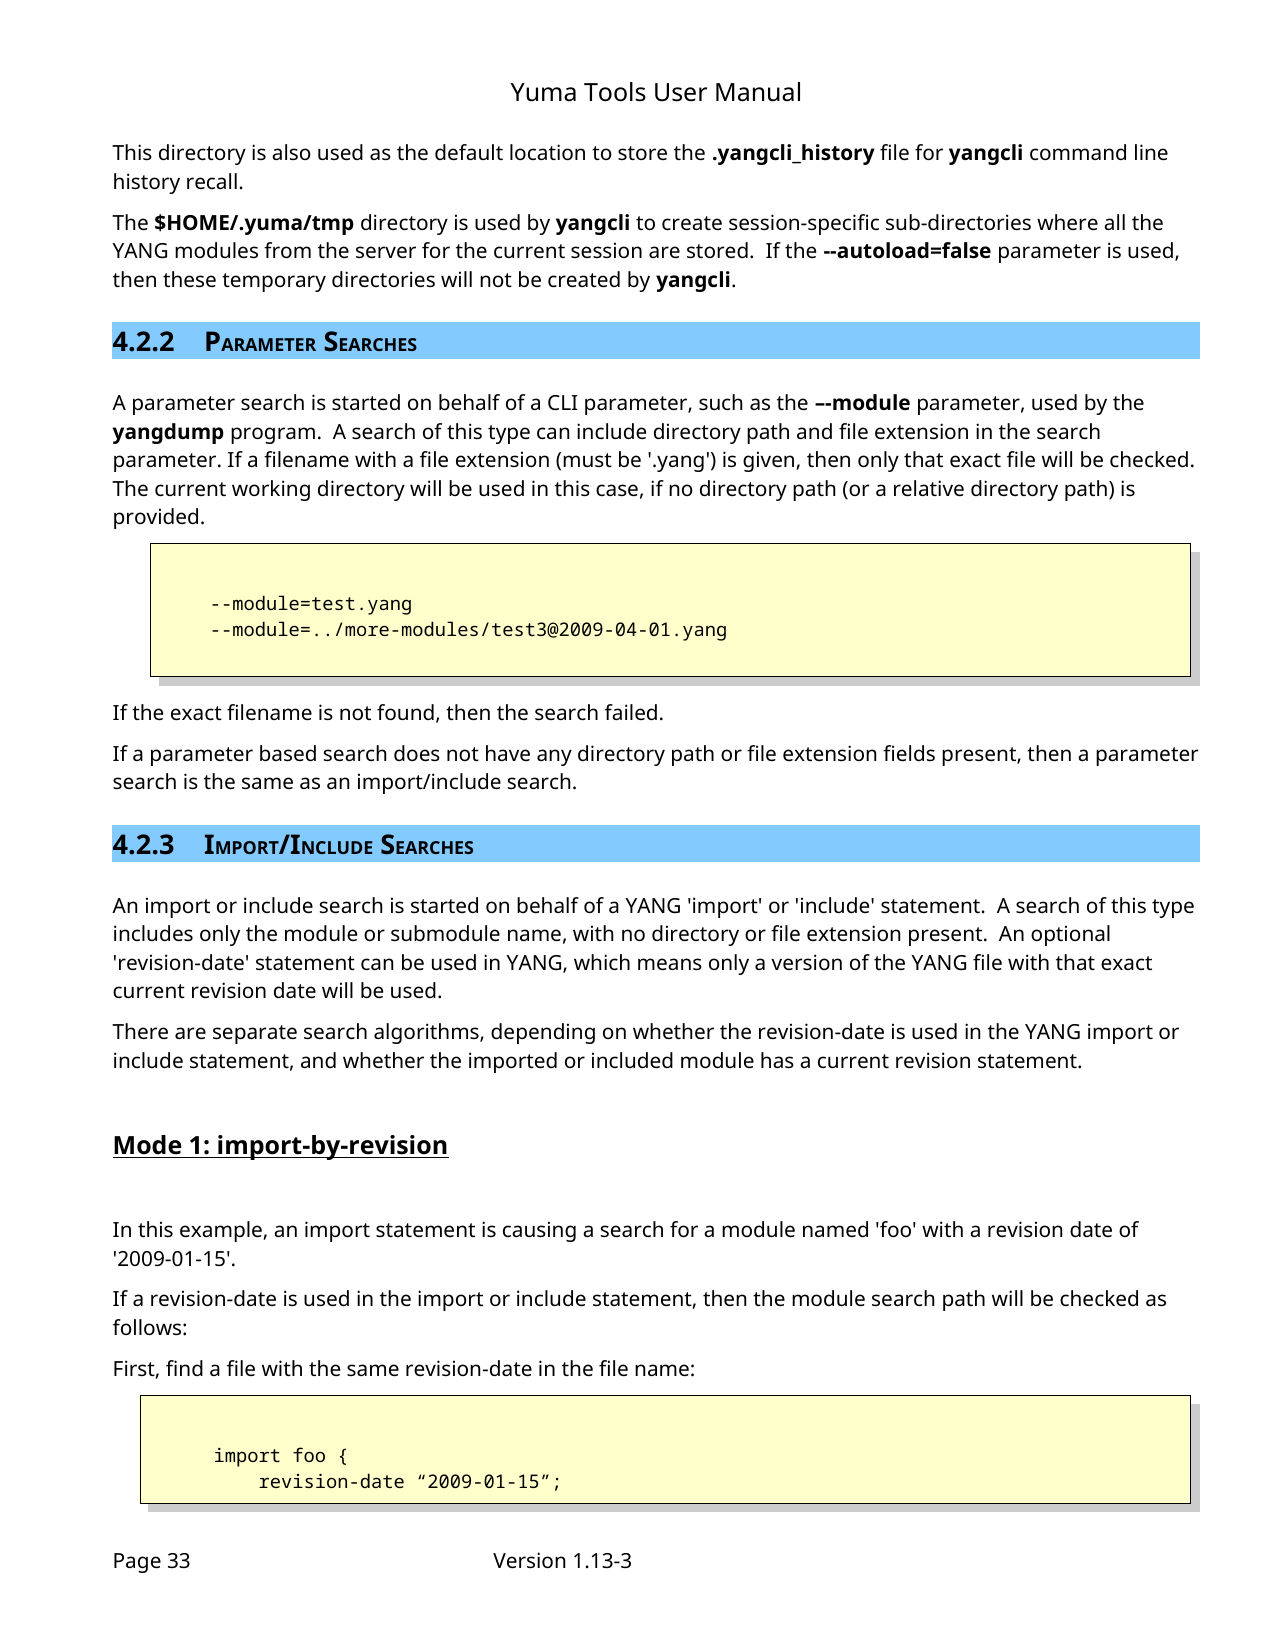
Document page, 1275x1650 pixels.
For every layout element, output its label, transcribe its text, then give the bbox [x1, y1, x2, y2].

text There are separate search algorithms, depending on whether the revision-date is used in the YANG import or include statement, and whether the imported or included module has a current revision statement. [112, 1017, 1200, 1074]
text Mode 1: import-by-revision [112, 1128, 1200, 1162]
subtitle Import/Include Searches [112, 825, 1200, 862]
subtitle Parameter Searches [112, 322, 1200, 359]
list --module=test.yang --module=../more-modules/test3@2009-04-01.yang [151, 581, 1190, 676]
text First, find a file with the same revision-date in the file name: [112, 1354, 1200, 1382]
text If a revision-date is used in the import or include statement, then the module search path will be checked as follows: [112, 1284, 1200, 1341]
text This directory is also used as the default location to store the .yangcli_history file for yangcli command line history recall. [112, 138, 1200, 195]
text An import or include search is started on behalf of a YANG 'import' or 'include' statement. A search of this type includes only the module or submodule name, with no directory or file extension present. An optional 'revision-date' statement can be used in YANG, which means only a version of the YANG file with that exact current revision date will be used. [112, 891, 1200, 1005]
text A parameter search is started on behalf of a CLI parameter, such as the –-module parameter, used by the yangdump program. A search of this type can include directory path and file extension in the search parameter. If a filename with a file extension (must be '.yang') is given, then only that exact file will be checked. The current working directory will be used in this case, if no directory path (or a relative directory path) is provided. [112, 388, 1200, 531]
text If a parameter based search does not have any directory path or file extension fields present, then a parameter search is the same as an import/include search. [112, 739, 1200, 796]
text In this example, an import statement is causing a search for a module named 'foo' with a revision date of '2009-01-15'. [112, 1215, 1200, 1272]
text The $HOME/.yuma/tmp directory is used by yangcli to create session-specific sub-directories where all the YANG modules from the server for the current session are stored. If the --autoload=false parameter is used, then these temporary directories will not be created by yangcli. [112, 208, 1200, 293]
text If the exact filename is not found, then the search failed. [112, 698, 1200, 727]
text import foo { revision-date “2009-01-15”; [141, 1432, 1190, 1503]
